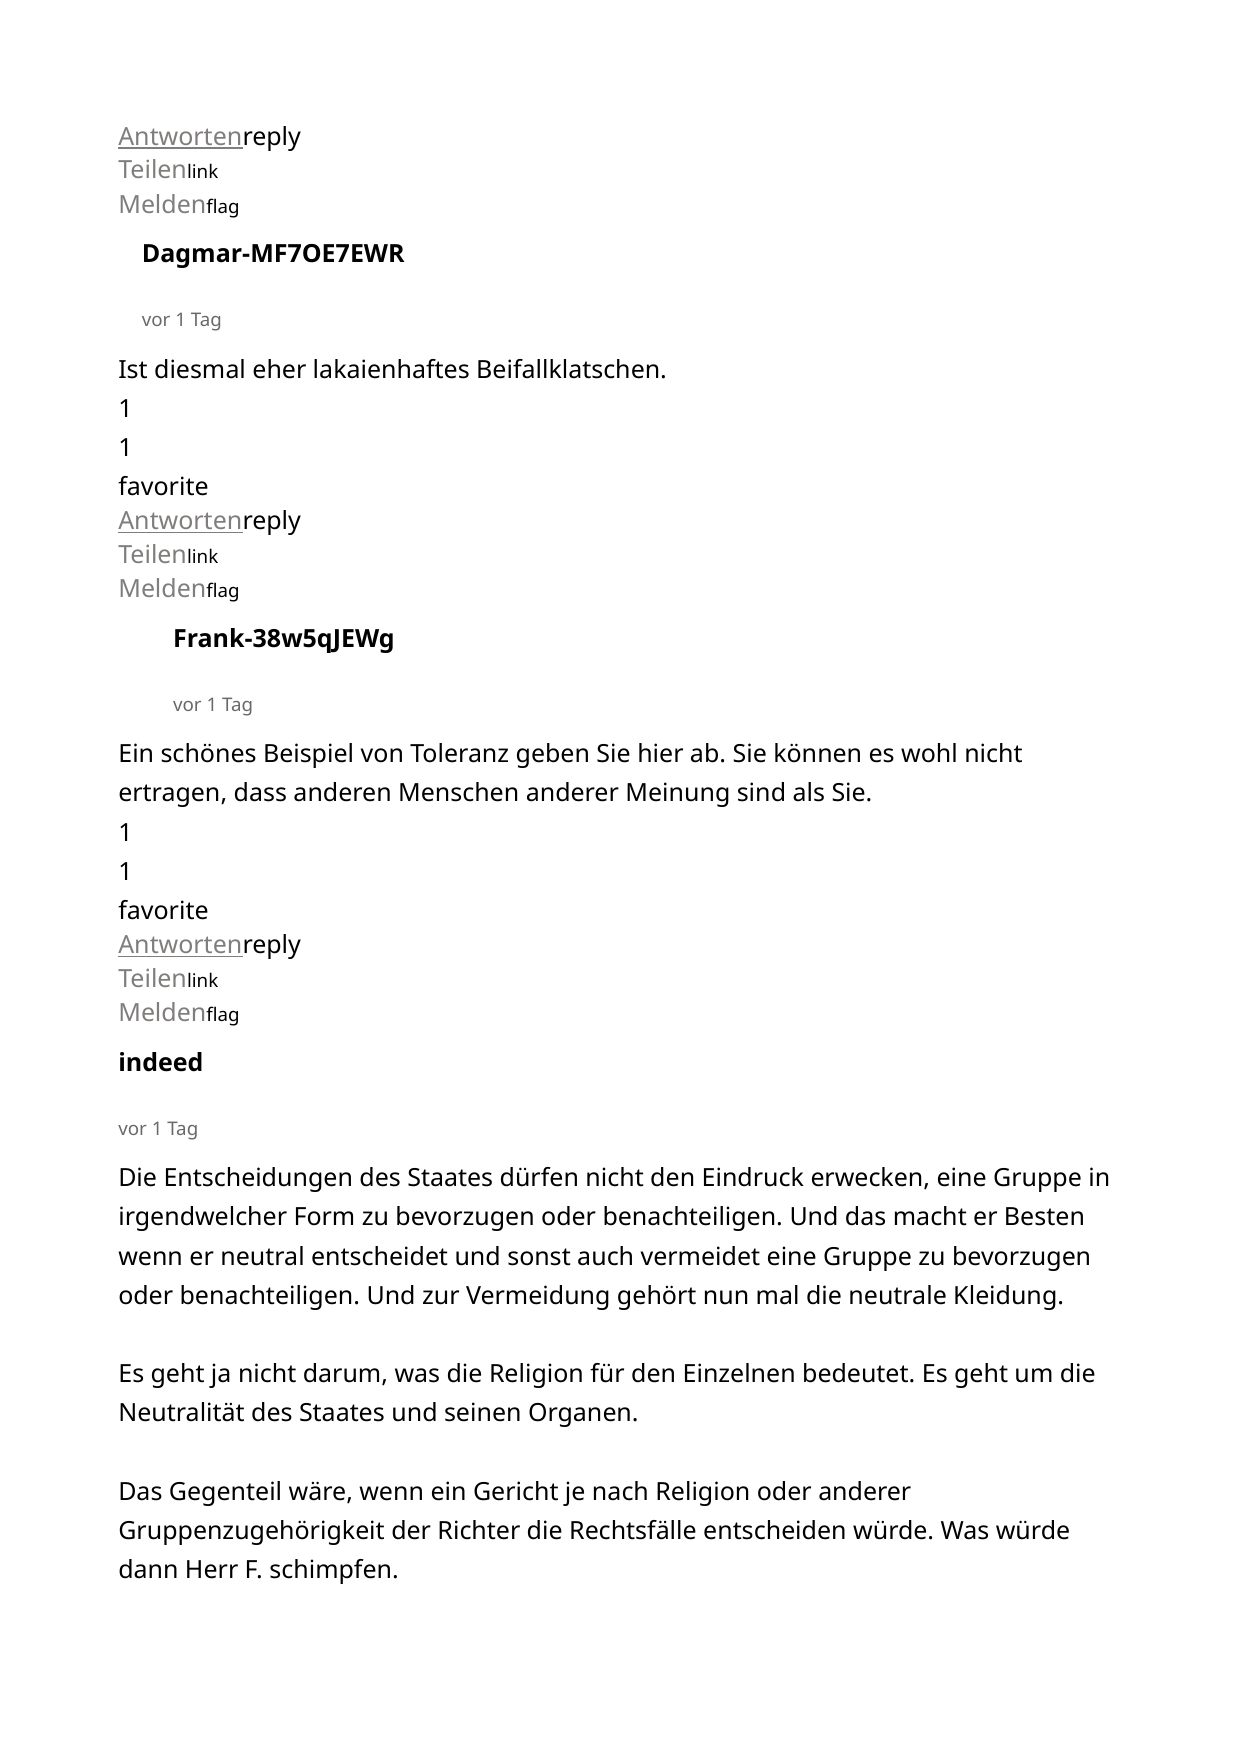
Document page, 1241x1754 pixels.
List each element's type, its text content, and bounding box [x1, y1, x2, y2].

text Teilenlink [118, 537, 1122, 571]
text favorite [118, 893, 1122, 927]
text Antwortenreply [118, 118, 1122, 152]
text 1 [118, 853, 1122, 887]
text indeed [118, 1044, 1114, 1078]
text 1 [118, 390, 1122, 424]
text vor 1 Tag [118, 1115, 1117, 1140]
text vor 1 Tag [142, 306, 1117, 332]
text Teilenlink [118, 961, 1122, 995]
text Dagmar-MF7OE7EWR [142, 236, 1114, 270]
text Meldenflag [118, 995, 1122, 1029]
text Antwortenreply [118, 503, 1122, 537]
text Antwortenreply [118, 927, 1122, 961]
text Meldenflag [118, 571, 1122, 605]
text 1 [118, 429, 1122, 464]
text favorite [118, 469, 1122, 503]
text Frank-38w5qJEWg [173, 621, 1114, 655]
text Teilenlink [118, 152, 1122, 186]
text vor 1 Tag [173, 691, 1117, 717]
text Ein schönes Beispiel von Toleranz geben Sie hier ab. Sie können es wohl nicht ertragen, dass anderen Menschen anderer Meinung sind als Sie. [118, 736, 1122, 809]
text Ist diesmal eher lakaienhaftes Beifallklatschen. [118, 351, 1122, 385]
text 1 [118, 814, 1122, 848]
text Meldenflag [118, 186, 1122, 220]
text Die Entscheidungen des Staates dürfen nicht den Eindruck erwecken, eine Gruppe in irgendwelcher Form zu bevorzugen oder benachteiligen. Und das macht er Besten wenn er neutral entscheidet und sonst auch vermeidet eine Gruppe zu bevorzugen oder benachteiligen. Und zur Vermeidung gehört nun mal die neutrale Kleidung. Es geht ja nicht darum, was die Religion für den Einzelnen bedeutet. Es geht um die Neutralität des Staates und seinen Organen. Das Gegenteil wäre, wenn ein Gericht je nach Religion oder anderer Gruppenzugehörigkeit der Richter die Rechtsfälle entscheiden würde. Was würde dann Herr F. schimpfen. [118, 1160, 1122, 1586]
